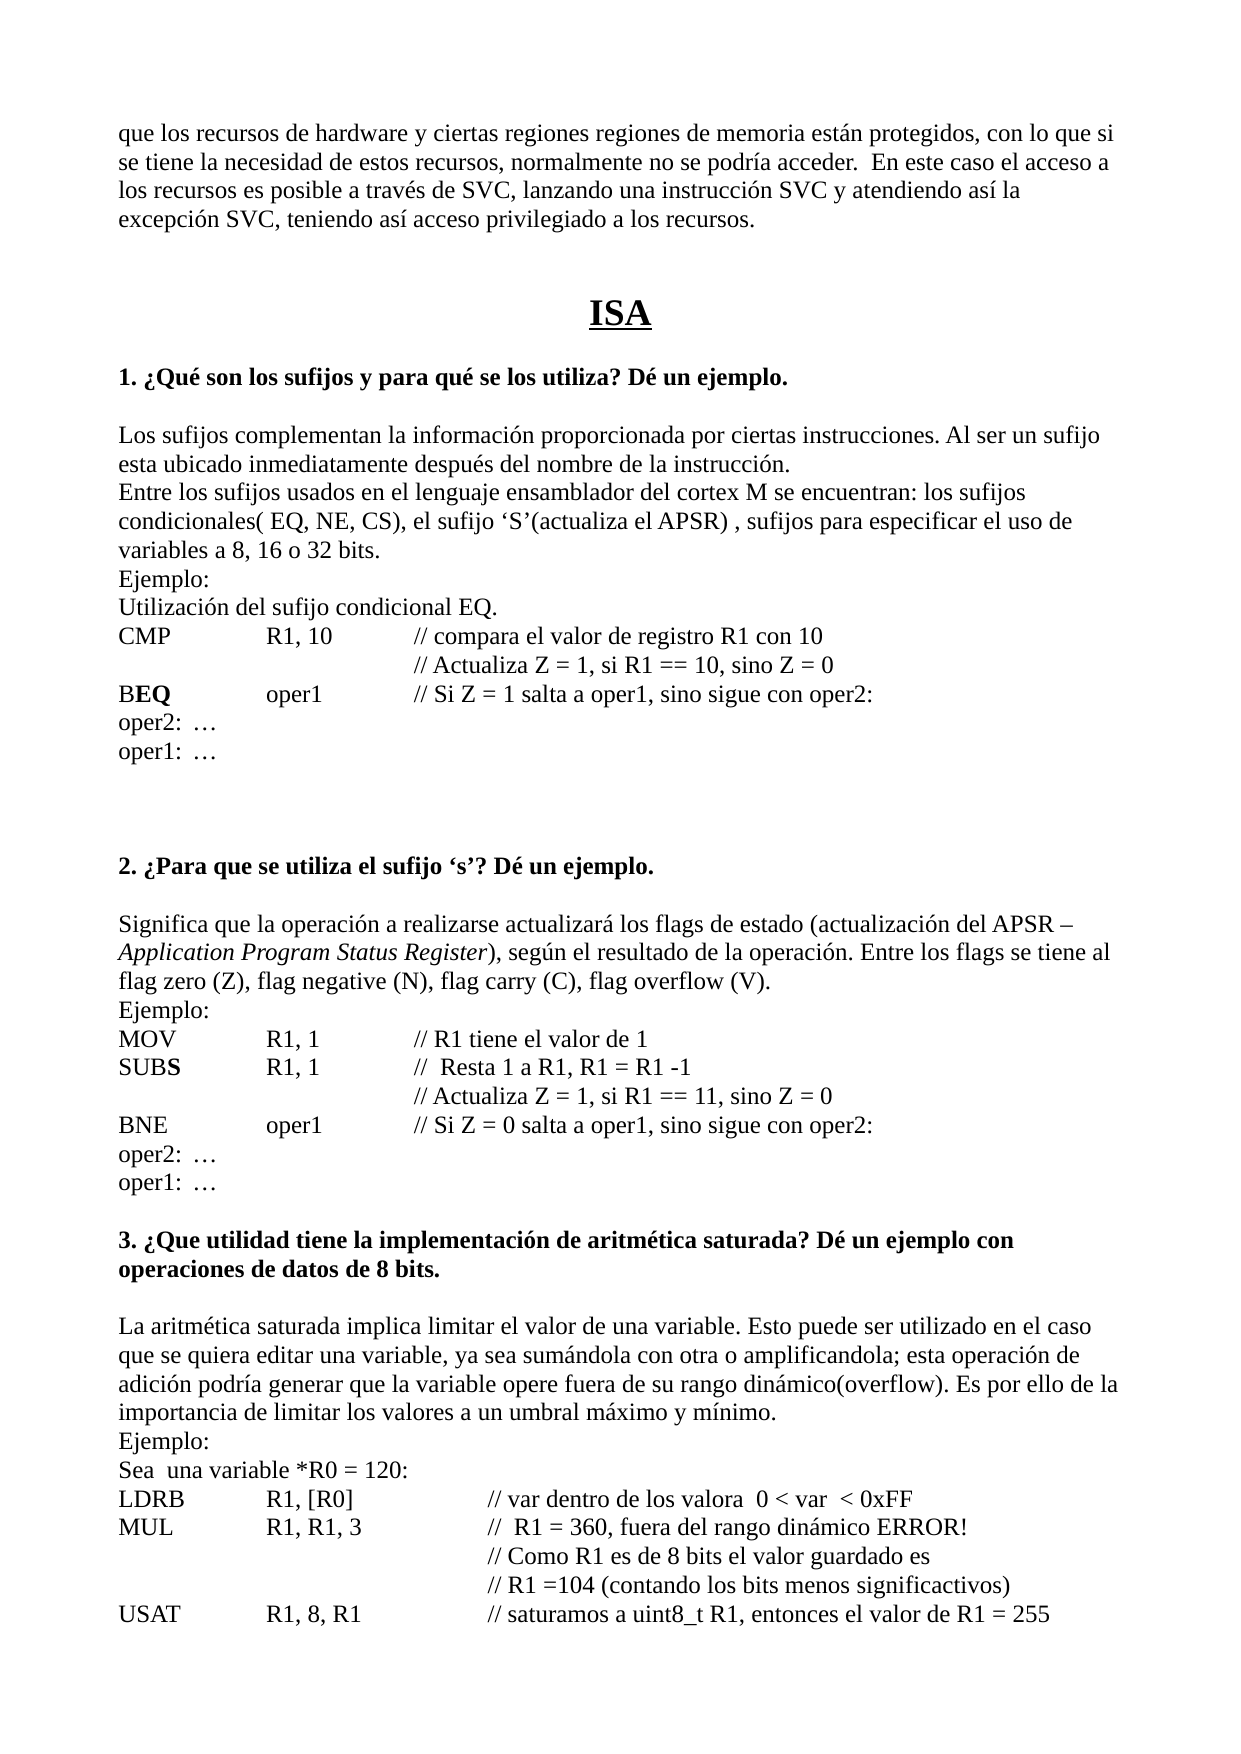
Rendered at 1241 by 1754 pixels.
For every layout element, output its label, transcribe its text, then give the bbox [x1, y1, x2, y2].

text SUBS R1, 1 // Resta 1 a R1, R1 = R1 -1 [118, 1052, 1122, 1081]
text Entre los sufijos usados en el lenguaje ensamblador del cortex M se encuentran: los sufijos condicionales( EQ, NE, CS), el sufijo ‘S’(actualiza el APSR) , sufijos para especificar el uso de variables a 8, 16 o 32 bits. [118, 477, 1122, 564]
text MOV R1, 1 // R1 tiene el valor de 1 [118, 1024, 1122, 1052]
text 2. ¿Para que se utiliza el sufijo ‘s’? Dé un ejemplo. [118, 851, 1122, 880]
text que los recursos de hardware y ciertas regiones regiones de memoria están protegidos, con lo que si se tiene la necesidad de estos recursos, normalmente no se podría acceder. En este caso el acceso a los recursos es posible a través de SVC, lanzando una instrucción SVC y atendiendo así la excepción SVC, teniendo así acceso privilegiado a los recursos. [118, 118, 1122, 233]
text 1. ¿Qué son los sufijos y para qué se los utiliza? Dé un ejemplo. [118, 362, 1122, 391]
text CMP R1, 10 // compara el valor de registro R1 con 10 [118, 621, 1122, 650]
text Sea una variable *R0 = 120: [118, 1455, 1122, 1484]
text LDRB R1, [R0] // var dentro de los valora 0 < var < 0xFF [118, 1484, 1122, 1512]
text Significa que la operación a realizarse actualizará los flags de estado (actualización del APSR – Application Program Status Register), según el resultado de la operación. Entre los flags se tiene al flag zero (Z), flag negative (N), flag carry (C), flag overflow (V). [118, 909, 1122, 995]
text oper2: … [118, 1139, 1122, 1167]
text // R1 =104 (contando los bits menos significactivos) [118, 1570, 1122, 1599]
text // Actualiza Z = 1, si R1 == 10, sino Z = 0 [118, 650, 1122, 679]
text Ejemplo: [118, 564, 1122, 592]
text MUL R1, R1, 3 // R1 = 360, fuera del rango dinámico ERROR! [118, 1512, 1122, 1541]
text // Como R1 es de 8 bits el valor guardado es [118, 1541, 1122, 1570]
text USAT R1, 8, R1 // saturamos a uint8_t R1, entonces el valor de R1 = 255 [118, 1599, 1122, 1627]
text 3. ¿Que utilidad tiene la implementación de aritmética saturada? Dé un ejemplo con operaciones de datos de 8 bits. [118, 1225, 1122, 1282]
text ISA [118, 291, 1122, 334]
text oper2: … [118, 707, 1122, 736]
text Utilización del sufijo condicional EQ. [118, 592, 1122, 621]
text BNE oper1 // Si Z = 0 salta a oper1, sino sigue con oper2: [118, 1110, 1122, 1139]
text oper1: … [118, 1167, 1122, 1196]
text La aritmética saturada implica limitar el valor de una variable. Esto puede ser utilizado en el caso que se quiera editar una variable, ya sea sumándola con otra o amplificandola; esta operación de adición podría generar que la variable opere fuera de su rango dinámico(overflow). Es por ello de la importancia de limitar los valores a un umbral máximo y mínimo. [118, 1311, 1122, 1426]
text // Actualiza Z = 1, si R1 == 11, sino Z = 0 [118, 1081, 1122, 1110]
text Ejemplo: [118, 1426, 1122, 1455]
text Los sufijos complementan la información proporcionada por ciertas instrucciones. Al ser un sufijo esta ubicado inmediatamente después del nombre de la instrucción. [118, 420, 1122, 477]
text BEQ oper1 // Si Z = 1 salta a oper1, sino sigue con oper2: [118, 679, 1122, 707]
text Ejemplo: [118, 995, 1122, 1024]
text oper1: … [118, 736, 1122, 765]
